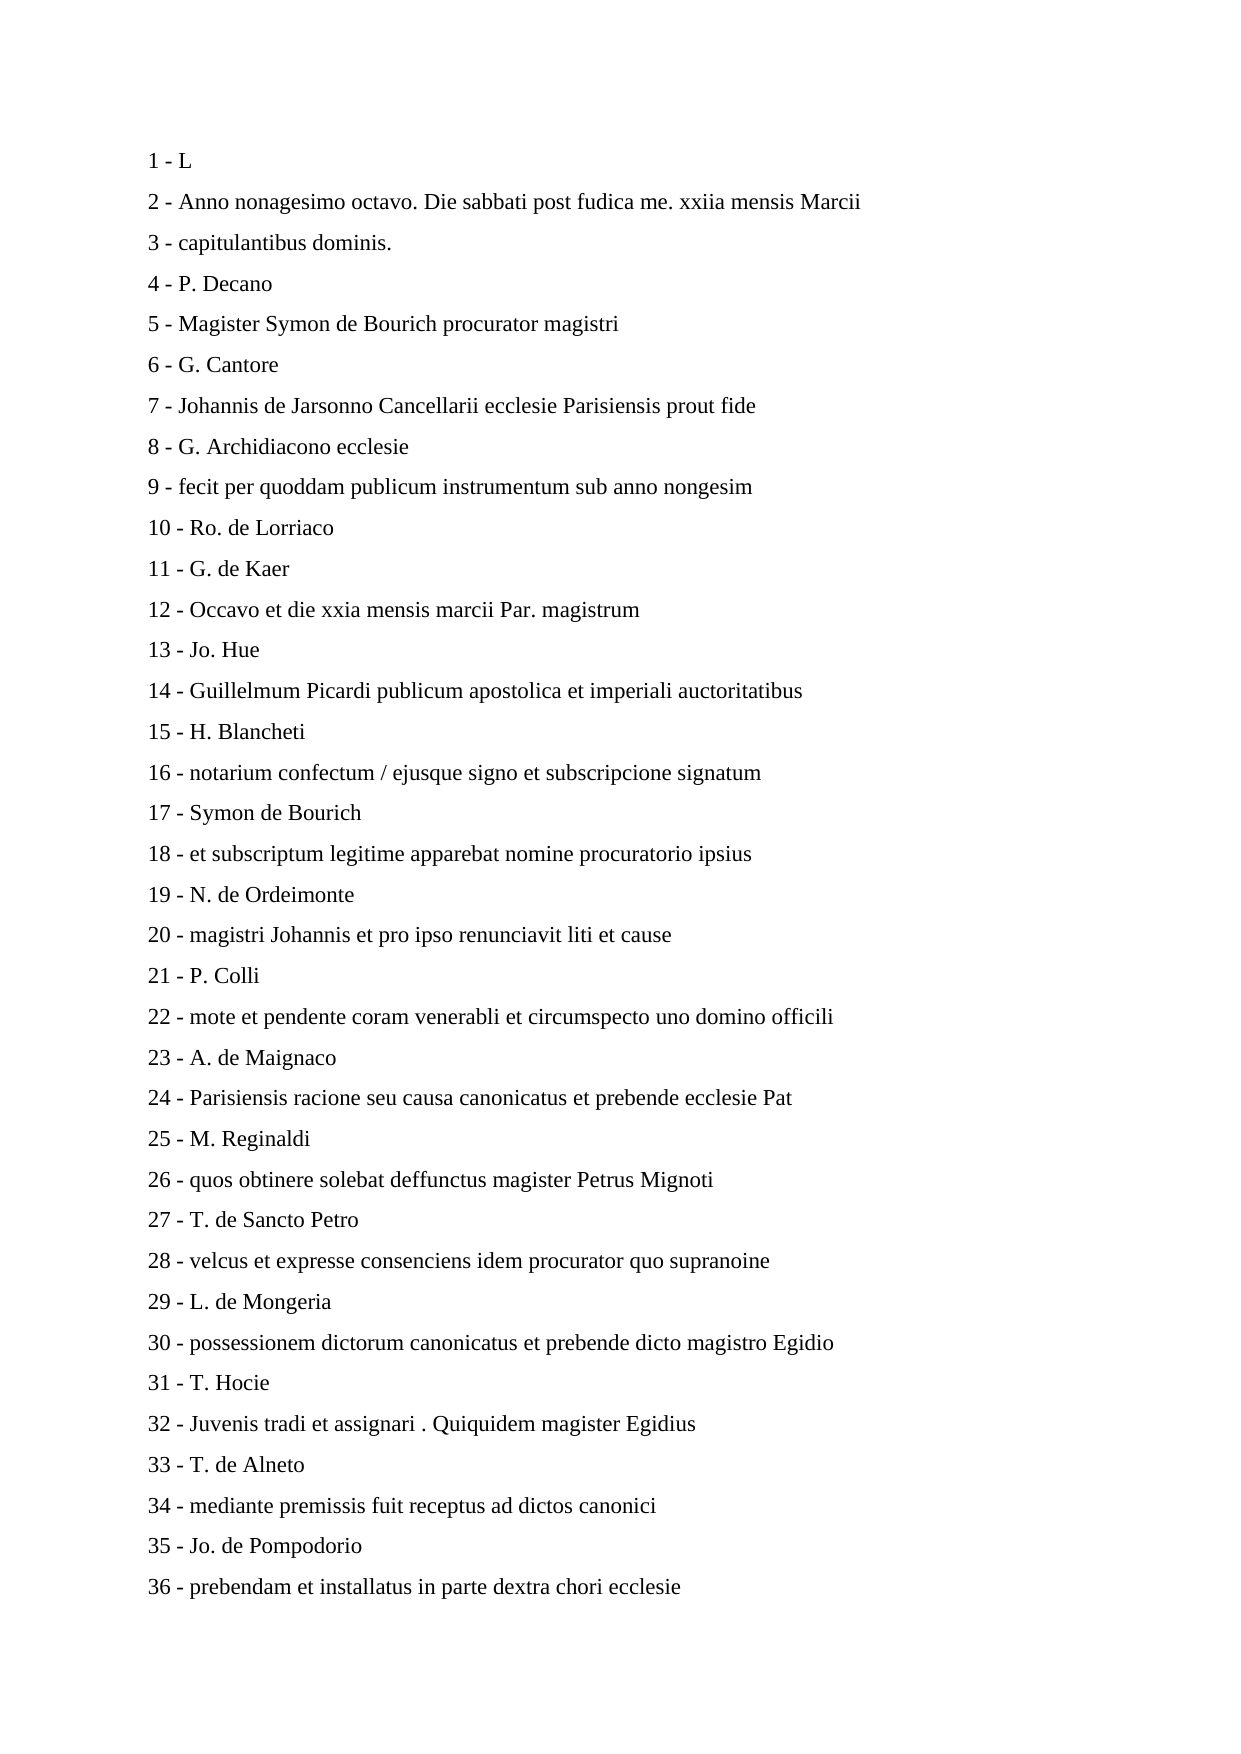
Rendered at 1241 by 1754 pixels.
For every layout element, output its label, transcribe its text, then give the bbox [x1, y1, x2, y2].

text 19 - N. de Ordeimonte [148, 881, 1093, 907]
text 15 - H. Blancheti [148, 718, 1093, 744]
text 16 - notarium confectum / ejusque signo et subscripcione signatum [148, 758, 1093, 785]
text 32 - Juvenis tradi et assignari . Quiquidem magister Egidius [148, 1410, 1093, 1437]
text 34 - mediante premissis fuit receptus ad dictos canonici [148, 1492, 1093, 1518]
text 6 - G. Cantore [148, 351, 1093, 378]
text 17 - Symon de Bourich [148, 799, 1093, 826]
text 14 - Guillelmum Picardi publicum apostolica et imperiali auctoritatibus [148, 677, 1093, 703]
text 9 - fecit per quoddam publicum instrumentum sub anno nongesim [148, 473, 1093, 500]
text 18 - et subscriptum legitime apparebat nomine procuratorio ipsius [148, 840, 1093, 866]
text 30 - possessionem dictorum canonicatus et prebende dicto magistro Egidio [148, 1329, 1093, 1355]
text 33 - T. de Alneto [148, 1451, 1093, 1477]
text 21 - P. Colli [148, 962, 1093, 988]
text 29 - L. de Mongeria [148, 1288, 1093, 1314]
text 12 - Occavo et die xxia mensis marcii Par. magistrum [148, 596, 1093, 622]
text 1 - L [148, 148, 1093, 174]
text 26 - quos obtinere solebat deffunctus magister Petrus Mignoti [148, 1166, 1093, 1192]
text 35 - Jo. de Pompodorio [148, 1532, 1093, 1559]
text 20 - magistri Johannis et pro ipso renunciavit liti et cause [148, 921, 1093, 948]
text 11 - G. de Kaer [148, 555, 1093, 581]
text 2 - Anno nonagesimo octavo. Die sabbati post fudica me. xxiia mensis Marcii [148, 188, 1093, 215]
text 31 - T. Hocie [148, 1369, 1093, 1396]
text 4 - P. Decano [148, 270, 1093, 296]
text 5 - Magister Symon de Bourich procurator magistri [148, 311, 1093, 337]
text 28 - velcus et expresse consenciens idem procurator quo supranoine [148, 1247, 1093, 1274]
text 10 - Ro. de Lorriaco [148, 514, 1093, 541]
text 13 - Jo. Hue [148, 636, 1093, 663]
text 7 - Johannis de Jarsonno Cancellarii ecclesie Parisiensis prout fide [148, 392, 1093, 418]
text 23 - A. de Maignaco [148, 1044, 1093, 1070]
text 8 - G. Archidiacono ecclesie [148, 433, 1093, 459]
text 25 - M. Reginaldi [148, 1125, 1093, 1151]
text 22 - mote et pendente coram venerabli et circumspecto uno domino officili [148, 1003, 1093, 1029]
text 36 - prebendam et installatus in parte dextra chori ecclesie [148, 1573, 1093, 1599]
text 24 - Parisiensis racione seu causa canonicatus et prebende ecclesie Pat [148, 1084, 1093, 1111]
text 3 - capitulantibus dominis. [148, 229, 1093, 255]
text 27 - T. de Sancto Petro [148, 1207, 1093, 1233]
